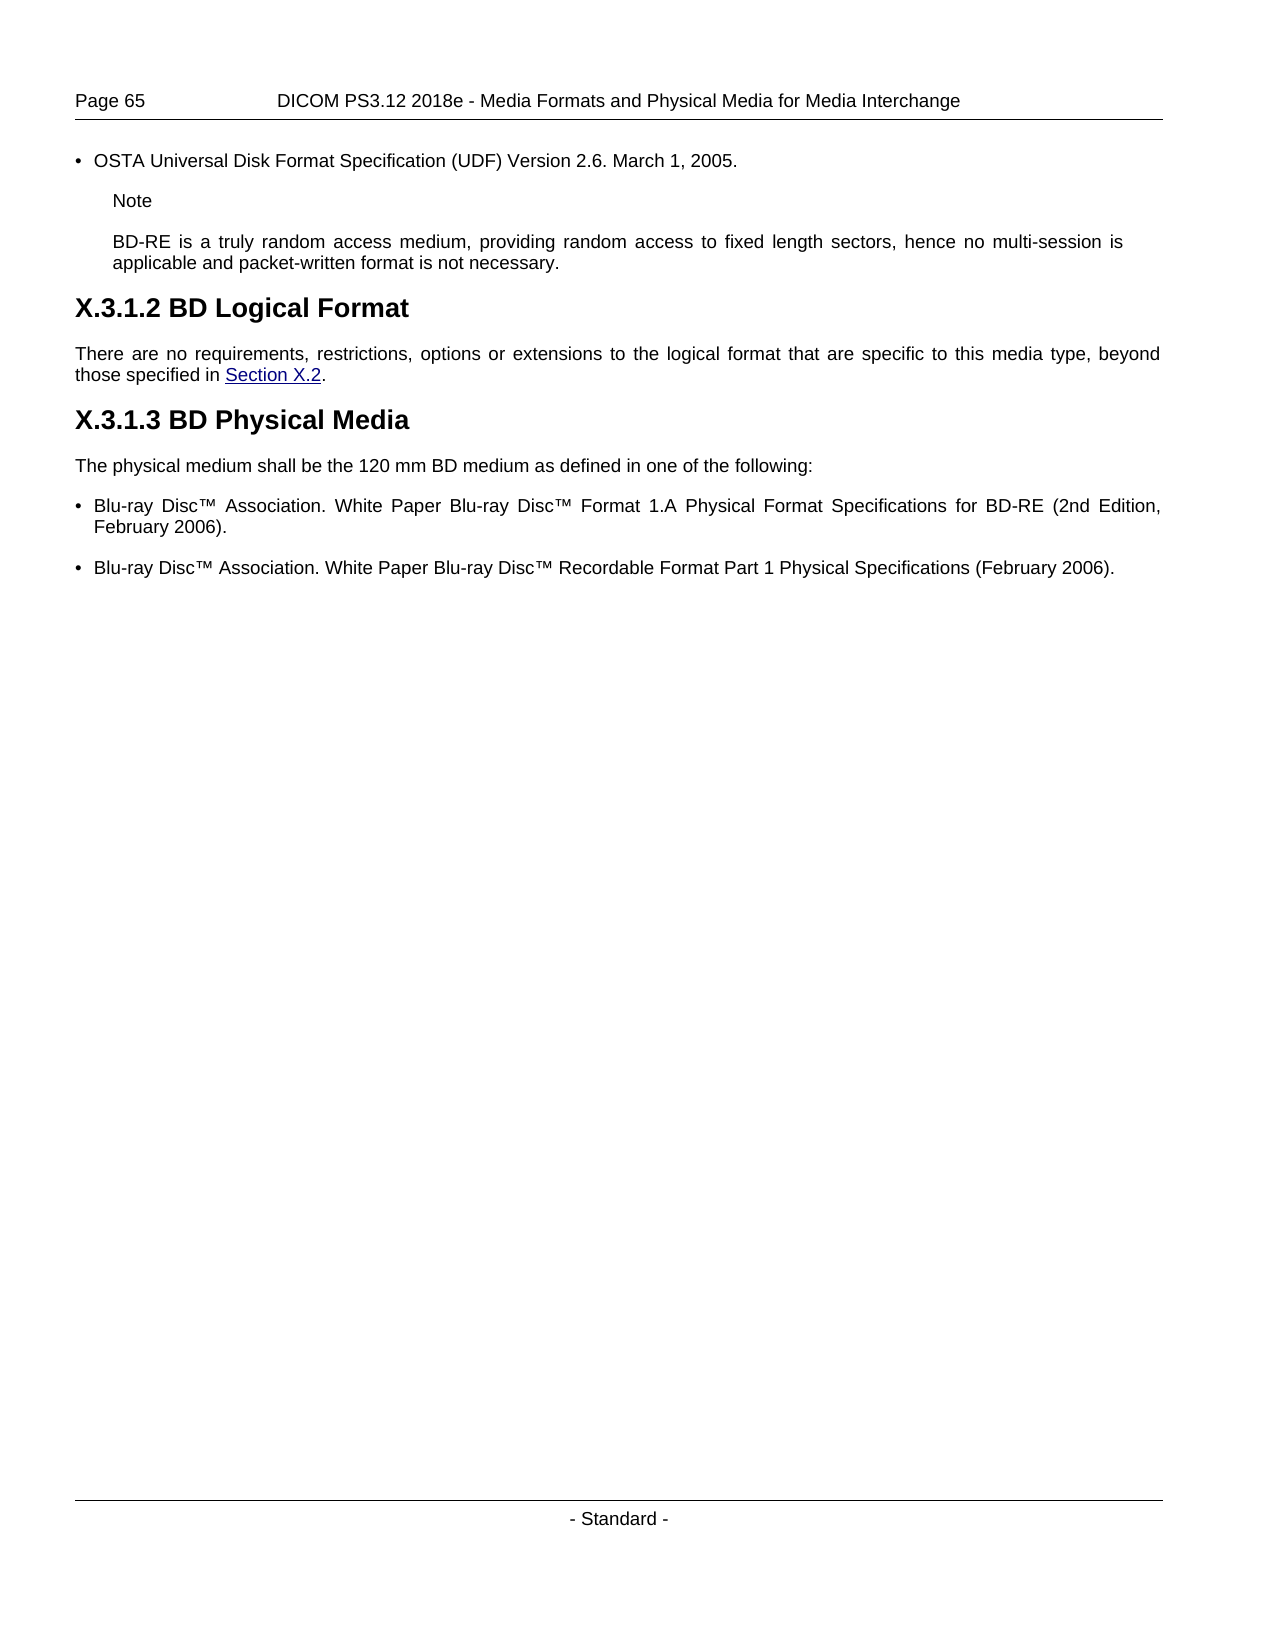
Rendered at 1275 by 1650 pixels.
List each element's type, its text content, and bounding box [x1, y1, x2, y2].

list Blu-ray Disc™ Association. White Paper Blu-ray Disc™ Recordable Format Part 1 Physical Specifications (February 2006). [75, 557, 1162, 578]
list Blu-ray Disc™ Association. White Paper Blu-ray Disc™ Format 1.A Physical Format Specifications for BD-RE (2nd Edition, February 2006). [75, 495, 1162, 538]
text Note [112, 190, 1125, 212]
list OSTA Universal Disk Format Specification (UDF) Version 2.6. March 1, 2005. [75, 150, 1162, 172]
text There are no requirements, restrictions, options or extensions to the logical format that are specific to this media type, beyond those specified in Section X.2. [75, 342, 1162, 386]
text BD-RE is a truly random access medium, providing random access to fixed length sectors, hence no multi-session is applicable and packet-written format is not necessary. [112, 231, 1125, 274]
text X.3.1.2 BD Logical Format [75, 292, 1162, 324]
text X.3.1.3 BD Physical Media [75, 404, 1162, 436]
text The physical medium shall be the 120 mm BD medium as defined in one of the following: [75, 454, 1162, 476]
